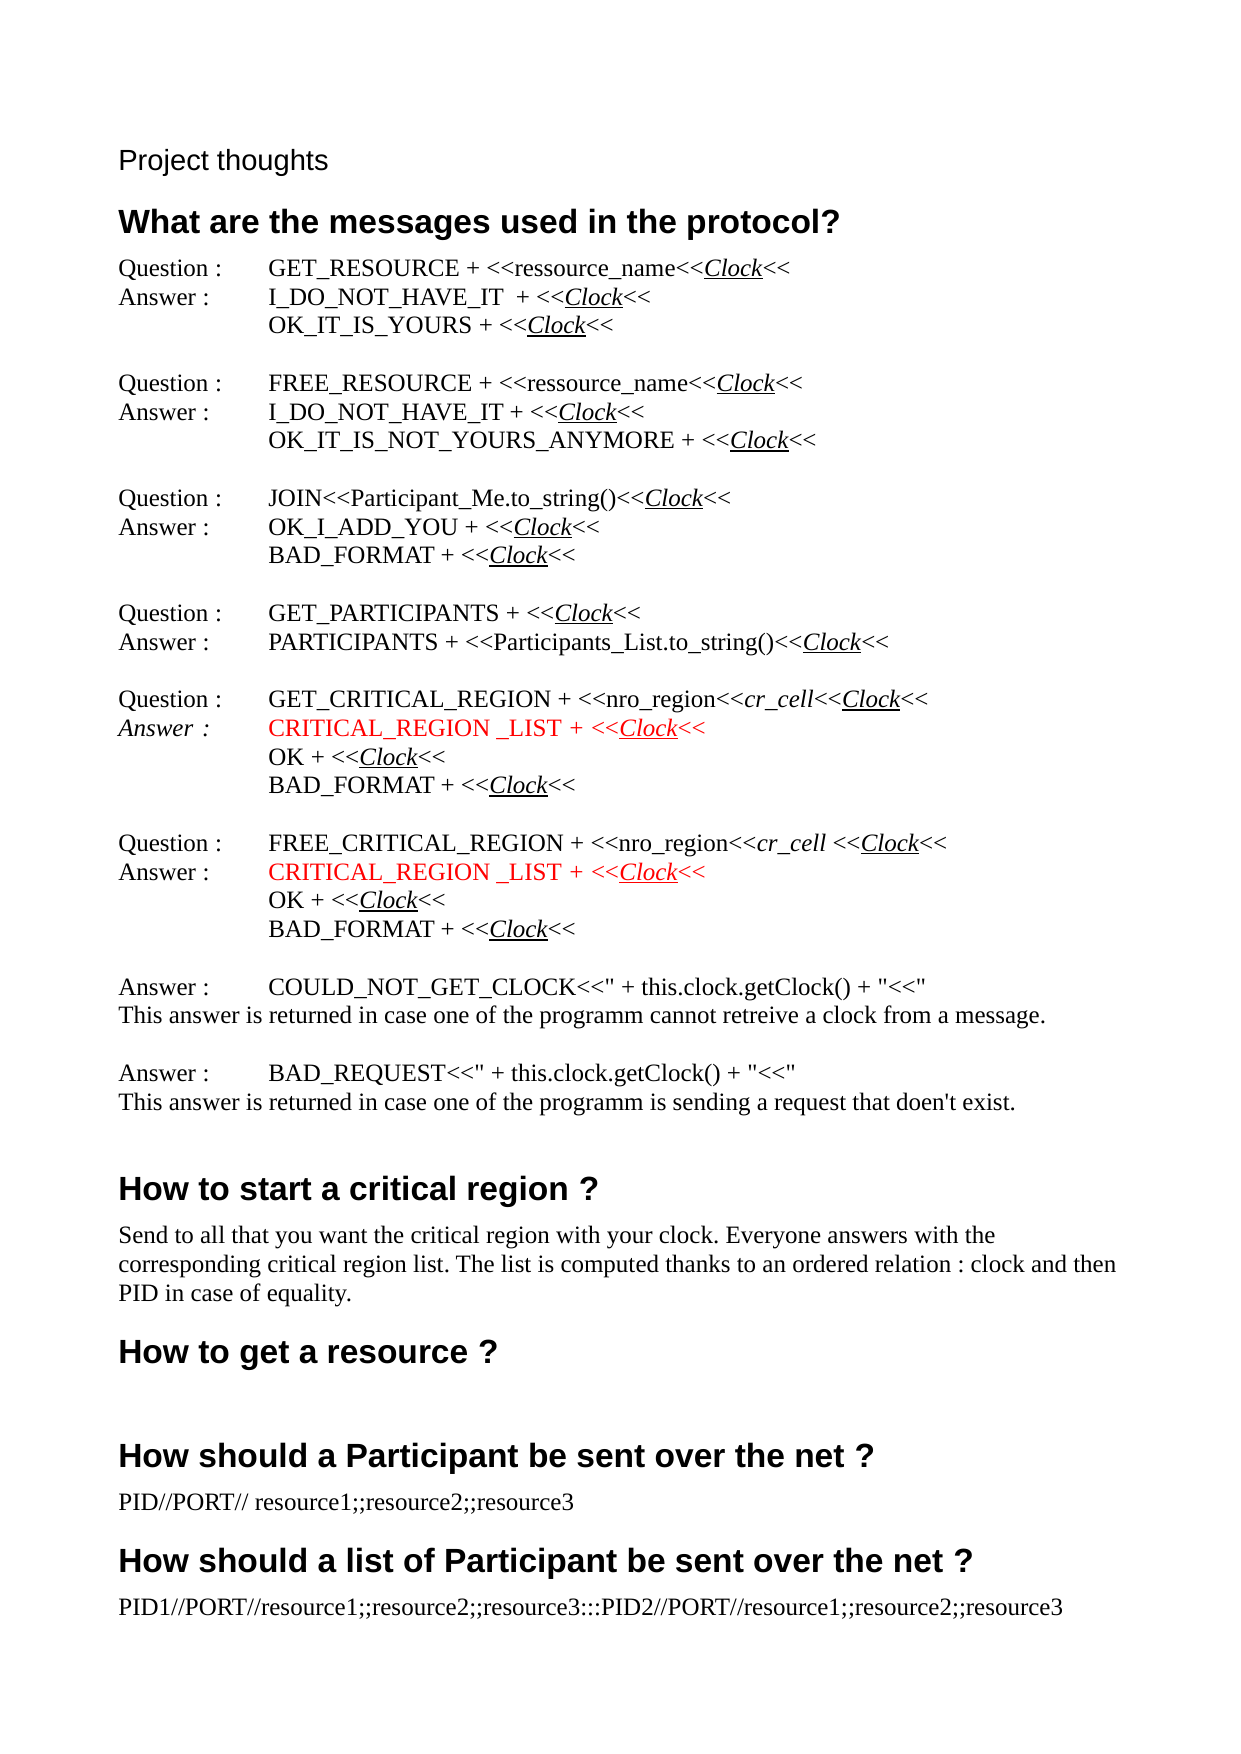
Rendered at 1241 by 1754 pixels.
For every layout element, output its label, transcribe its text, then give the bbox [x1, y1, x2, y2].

text Question : FREE_RESOURCE + <<ressource_name<<Clock<< [118, 368, 1122, 397]
text OK + <<Clock<< [118, 885, 1122, 914]
text Answer : COULD_NOT_GET_CLOCK<<" + this.clock.getClock() + "<<" [118, 972, 1122, 1000]
text This answer is returned in case one of the programm is sending a request that doen't exist. [118, 1087, 1122, 1115]
text Answer : I_DO_NOT_HAVE_IT + <<Clock<< [118, 282, 1122, 310]
subtitle Project thoughts [118, 143, 1122, 177]
text OK + <<Clock<< [118, 742, 1122, 770]
text Question : FREE_CRITICAL_REGION + <<nro_region<<cr_cell <<Clock<< [118, 828, 1122, 857]
text Question : JOIN<<Participant_Me.to_string()<<Clock<< [118, 483, 1122, 512]
text OK_IT_IS_NOT_YOURS_ANYMORE + <<Clock<< [118, 425, 1122, 454]
text Answer : CRITICAL_REGION _LIST + <<Clock<< [118, 857, 1122, 885]
subtitle How to get a resource ? [118, 1331, 1122, 1370]
text OK_IT_IS_YOURS + <<Clock<< [118, 310, 1122, 339]
text PID//PORT// resource1;;resource2;;resource3 [118, 1487, 1122, 1516]
text Answer : BAD_REQUEST<<" + this.clock.getClock() + "<<" [118, 1058, 1122, 1087]
text BAD_FORMAT + <<Clock<< [118, 770, 1122, 799]
text Answer : CRITICAL_REGION _LIST + <<Clock<< [118, 713, 1122, 742]
text Answer : OK_I_ADD_YOU + <<Clock<< [118, 512, 1122, 540]
subtitle What are the messages used in the protocol? [118, 202, 1122, 240]
text This answer is returned in case one of the programm cannot retreive a clock from a message. [118, 1000, 1122, 1029]
text BAD_FORMAT + <<Clock<< [118, 540, 1122, 569]
subtitle How should a list of Participant be sent over the net ? [118, 1541, 1122, 1580]
text Question : GET_RESOURCE + <<ressource_name<<Clock<< [118, 253, 1122, 282]
text PID1//PORT//resource1;;resource2;;resource3:::PID2//PORT//resource1;;resource2;;resource3 [118, 1592, 1122, 1621]
text Question : GET_CRITICAL_REGION + <<nro_region<<cr_cell<<Clock<< [118, 684, 1122, 713]
subtitle How to start a critical region ? [118, 1169, 1122, 1208]
text Question : GET_PARTICIPANTS + <<Clock<< [118, 598, 1122, 627]
text Answer : PARTICIPANTS + <<Participants_List.to_string()<<Clock<< [118, 627, 1122, 655]
text Send to all that you want the critical region with your clock. Everyone answers with the corresponding critical region list. The list is computed thanks to an ordered relation : clock and then PID in case of equality. [118, 1220, 1122, 1306]
text Answer : I_DO_NOT_HAVE_IT + <<Clock<< [118, 397, 1122, 425]
subtitle How should a Participant be sent over the net ? [118, 1436, 1122, 1475]
text BAD_FORMAT + <<Clock<< [118, 914, 1122, 943]
